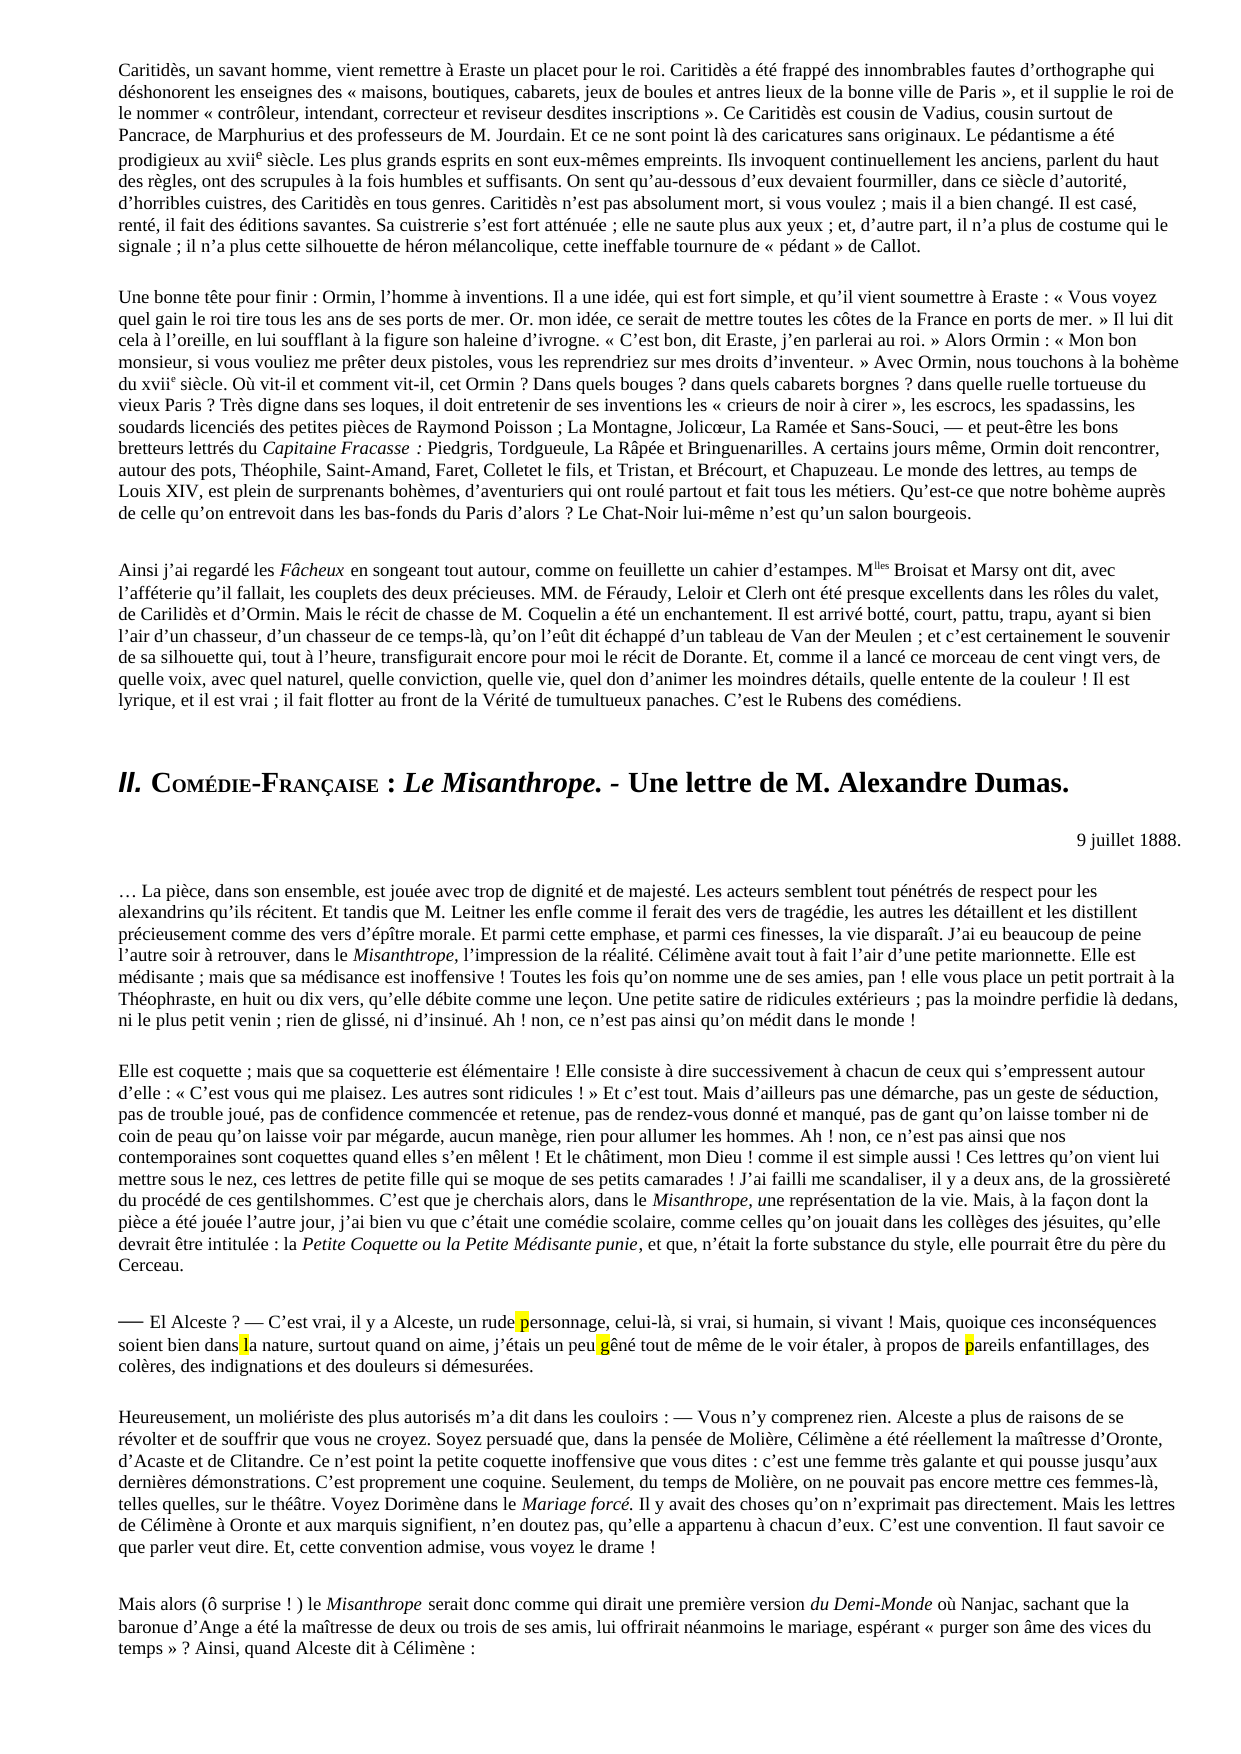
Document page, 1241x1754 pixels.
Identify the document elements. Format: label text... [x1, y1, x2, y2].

text Heureusement, un moliériste des plus autorisés m’a dit dans les couloirs : — Vous n’y comprenez rien. Alceste a plus de raisons de se révolter et de souffrir que vous ne croyez. Soyez persuadé que, dans la pensée de Molière, Célimène a été réellement la maîtresse d’Oronte, d’Acaste et de Clitandre. Ce n’est point la petite coquette inoffensive que vous dites : c’est une femme très galante et qui pousse jusqu’aux dernières démonstrations. C’est proprement une coquine. Seulement, du temps de Molière, on ne pouvait pas encore mettre ces femmes-là, telles quelles, sur le théâtre. Voyez Dorimène dans le Mariage forcé. Il y avait des choses qu’on n’exprimait pas directement. Mais les lettres de Célimène à Oronte et aux marquis signifient, n’en doutez pas, qu’elle a appartenu à chacun d’eux. C’est une convention. Il faut savoir ce que parler veut dire. Et, cette convention admise, vous voyez le drame ! [118, 1406, 1181, 1557]
text 9 juillet 1888. [118, 828, 1181, 850]
text — El Alceste ? — C’est vrai, il y a Alceste, un rude personnage, celui-là, si vrai, si humain, si vivant ! Mais, quoique ces inconséquences soient bien dans la nature, surtout quand on aime, j’étais un peu gêné tout de même de le voir étaler, à propos de pareils enfantillages, des colères, des indignations et des douleurs si démesurées. [118, 1305, 1181, 1377]
subtitle II. Comédie-Française : Le Misanthrope. - Une lettre de M. Alexandre Dumas. [118, 765, 1181, 799]
text Mais alors (ô surprise ! ) le Misanthrope serait donc comme qui dirait une première version du Demi-Monde où Nanjac, sachant que la baronue d’Ange a été la maîtresse de deux ou trois de ses amis, lui offrirait néanmoins le mariage, espérant « purger son âme des vices du temps » ? Ainsi, quand Alceste dit à Célimène : [118, 1587, 1181, 1659]
text … La pièce, dans son ensemble, est jouée avec trop de dignité et de majesté. Les acteurs semblent tout pénétrés de respect pour les alexandrins qu’ils récitent. Et tandis que M. Leitner les enfle comme il ferait des vers de tragédie, les autres les détaillent et les distillent précieusement comme des vers d’épître morale. Et parmi cette emphase, et parmi ces finesses, la vie disparaît. J’ai eu beaucoup de peine l’autre soir à retrouver, dans le Misanthtrope, l’impression de la réalité. Célimène avait tout à fait l’air d’une petite marionnette. Elle est médisante ; mais que sa médisance est inoffensive ! Toutes les fois qu’on nomme une de ses amies, pan ! elle vous place un petit portrait à la Théophraste, en huit ou dix vers, qu’elle débite comme une leçon. Une petite satire de ridicules extérieurs ; pas la moindre perfidie là dedans, ni le plus petit venin ; rien de glissé, ni d’insinué. Ah ! non, ce n’est pas ainsi qu’on médit dans le monde ! [118, 879, 1181, 1031]
text Caritidès, un savant homme, vient remettre à Eraste un placet pour le roi. Caritidès a été frappé des innombrables fautes d’orthographe qui déshonorent les enseignes des « maisons, boutiques, cabarets, jeux de boules et antres lieux de la bonne ville de Paris », et il supplie le roi de le nommer « contrôleur, intendant, correcteur et reviseur desdites inscriptions ». Ce Caritidès est cousin de Vadius, cousin surtout de Pancrace, de Marphurius et des professeurs de M. Jourdain. Et ce ne sont point là des caricatures sans originaux. Le pédantisme a été prodigieux au xviie siècle. Les plus grands esprits en sont eux-mêmes empreints. Ils invoquent continuellement les anciens, parlent du haut des règles, ont des scrupules à la fois humbles et suffisants. On sent qu’au-dessous d’eux devaient fourmiller, dans ce siècle d’autorité, d’horribles cuistres, des Caritidès en tous genres. Caritidès n’est pas absolument mort, si vous voulez ; mais il a bien changé. Il est casé, renté, il fait des éditions savantes. Sa cuistrerie s’est fort atténuée ; elle ne saute plus aux yeux ; et, d’autre part, il n’a plus de costume qui le signale ; il n’a plus cette silhouette de héron mélancolique, cette ineffable tournure de « pédant » de Callot. [118, 59, 1181, 257]
text Une bonne tête pour finir : Ormin, l’homme à inventions. Il a une idée, qui est fort simple, et qu’il vient soumettre à Eraste : « Vous voyez quel gain le roi tire tous les ans de ses ports de mer. Or. mon idée, ce serait de mettre toutes les côtes de la France en ports de mer. » Il lui dit cela à l’oreille, en lui soufflant à la figure son haleine d’ivrogne. « C’est bon, dit Eraste, j’en parlerai au roi. » Alors Ormin : « Mon bon monsieur, si vous vouliez me prêter deux pistoles, vous les reprendriez sur mes droits d’inventeur. » Avec Ormin, nous touchons à la bohème du xviie siècle. Où vit-il et comment vit-il, cet Ormin ? Dans quels bouges ? dans quels cabarets borgnes ? dans quelle ruelle tortueuse du vieux Paris ? Très digne dans ses loques, il doit entretenir de ses inventions les « crieurs de noir à cirer », les escrocs, les spadassins, les soudards licenciés des petites pièces de Raymond Poisson ; La Montagne, Jolicœur, La Ramée et Sans-Souci, — et peut-être les bons bretteurs lettrés du Capitaine Fracasse : Piedgris, Tordgueule, La Râpée et Bringuenarilles. A certains jours même, Ormin doit rencontrer, autour des pots, Théophile, Saint-Amand, Faret, Colletet le fils, et Tristan, et Brécourt, et Chapuzeau. Le monde des lettres, au temps de Louis XIV, est plein de surprenants bohèmes, d’aventuriers qui ont roulé partout et fait tous les métiers. Qu’est-ce que notre bohème auprès de celle qu’on entrevoit dans les bas-fonds du Paris d’alors ? Le Chat-Noir lui-même n’est qu’un salon bourgeois. [118, 286, 1181, 523]
text Ainsi j’ai regardé les Fâcheux en songeant tout autour, comme on feuillette un cahier d’estampes. Mlles Broisat et Marsy ont dit, avec l’afféterie qu’il fallait, les couplets des deux précieuses. MM. de Féraudy, Leloir et Clerh ont été presque excellents dans les rôles du valet, de Carilidès et d’Ormin. Mais le récit de chasse de M. Coquelin a été un enchantement. Il est arrivé botté, court, pattu, trapu, ayant si bien l’air d’un chasseur, d’un chasseur de ce temps-là, qu’on l’eût dit échappé d’un tableau de Van der Meulen ; et c’est certainement le souvenir de sa silhouette qui, tout à l’heure, transfigurait encore pour moi le récit de Dorante. Et, comme il a lancé ce morceau de cent vingt vers, de quelle voix, avec quel naturel, quelle conviction, quelle vie, quel don d’animer les moindres détails, quelle entente de la couleur ! Il est lyrique, et il est vrai ; il fait flotter au front de la Vérité de tumultueux panaches. C’est le Rubens des comédiens. [118, 553, 1181, 711]
text Elle est coquette ; mais que sa coquetterie est élémentaire ! Elle consiste à dire successivement à chacun de ceux qui s’empressent autour d’elle : « C’est vous qui me plaisez. Les autres sont ridicules ! » Et c’est tout. Mais d’ailleurs pas une démarche, pas un geste de séduction, pas de trouble joué, pas de confidence commencée et retenue, pas de rendez-vous donné et manqué, pas de gant qu’on laisse tomber ni de coin de peau qu’on laisse voir par mégarde, aucun manège, rien pour allumer les hommes. Ah ! non, ce n’est pas ainsi que nos contemporaines sont coquettes quand elles s’en mêlent ! Et le châtiment, mon Dieu ! comme il est simple aussi ! Ces lettres qu’on vient lui mettre sous le nez, ces lettres de petite fille qui se moque de ses petits camarades ! J’ai failli me scandaliser, il y a deux ans, de la grossièreté du procédé de ces gentilshommes. C’est que je cherchais alors, dans le Misanthrope, une représentation de la vie. Mais, à la façon dont la pièce a été jouée l’autre jour, j’ai bien vu que c’était une comédie scolaire, comme celles qu’on jouait dans les collèges des jésuites, qu’elle devrait être intitulée : la Petite Coquette ou la Petite Médisante punie, et que, n’était la forte substance du style, elle pourrait être du père du Cerceau. [118, 1060, 1181, 1276]
